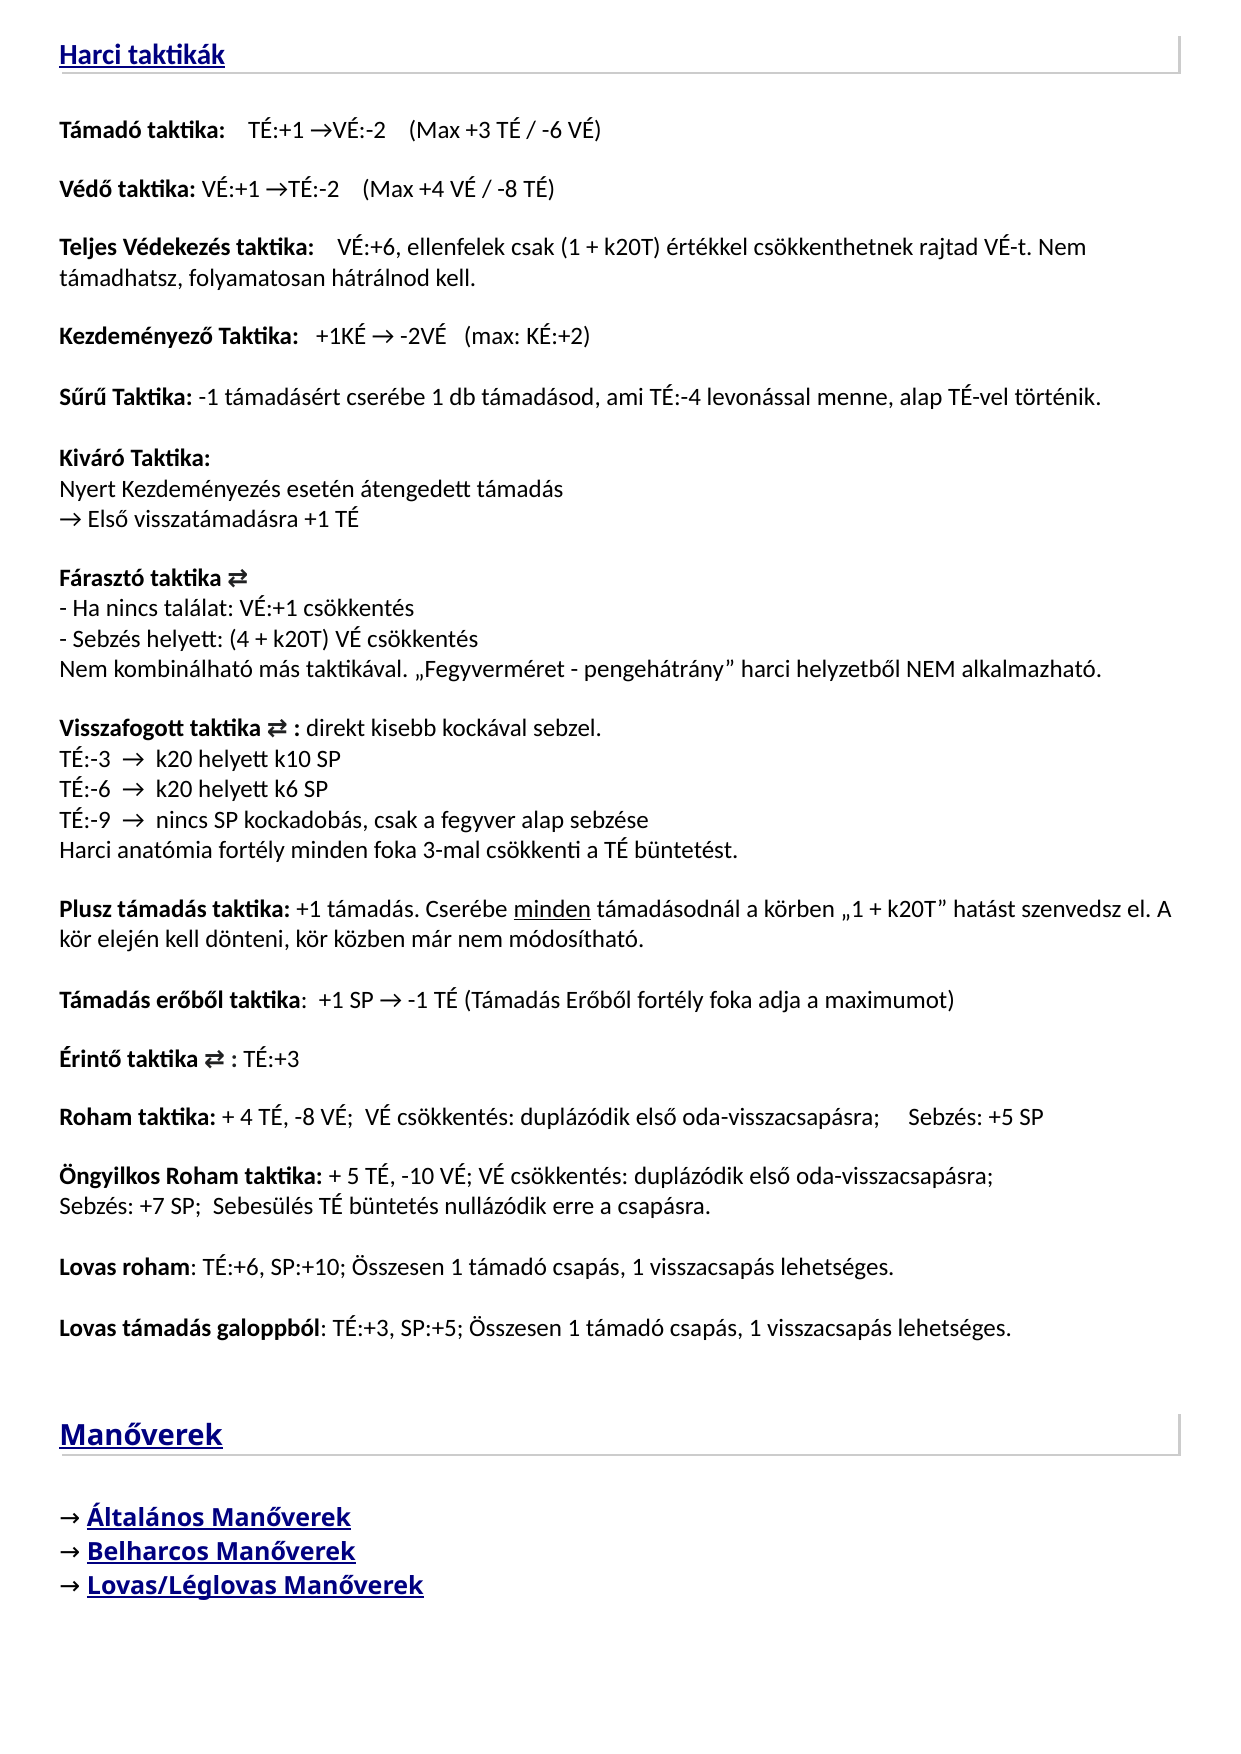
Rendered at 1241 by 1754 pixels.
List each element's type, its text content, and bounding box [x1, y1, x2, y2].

text Kezdeményező Taktika: +1KÉ → -2VÉ (max: KÉ:+2) [59, 320, 1181, 351]
text Védő taktika: VÉ:+1 →TÉ:-2 (Max +4 VÉ / -8 TÉ) [59, 173, 1181, 203]
text → Belharcos Manőverek [59, 1533, 1181, 1567]
text Öngyilkos Roham taktika: + 5 TÉ, -10 VÉ; VÉ csökkentés: duplázódik első oda-visszacsapásra; Sebzés: +7 SP; Sebesülés TÉ büntetés nullázódik erre a csapásra. [59, 1160, 1181, 1221]
text Kiváró Taktika: [59, 442, 1181, 473]
text - Sebzés helyett: (4 + k20T) VÉ csökkentés Nem kombinálható más taktikával. „Fegyverméret - pengehátrány” harci helyzetből NEM alkalmazható. [59, 623, 1181, 684]
text Érintő taktika ⇄ : TÉ:+3 [59, 1043, 1181, 1073]
text Plusz támadás taktika: +1 támadás. Cserébe minden támadásodnál a körben „1 + k20T” hatást szenvedsz el. A kör elején kell dönteni, kör közben már nem módosítható. [59, 893, 1181, 954]
text → Lovas/Léglovas Manőverek [59, 1567, 1181, 1602]
text Fárasztó taktika ⇄ [59, 562, 1181, 593]
text Lovas roham: TÉ:+6, SP:+10; Összesen 1 támadó csapás, 1 visszacsapás lehetséges. [59, 1252, 1181, 1282]
subtitle Harci taktikák [59, 36, 1178, 72]
text TÉ:-3 → k20 helyett k10 SP TÉ:-6 → k20 helyett k6 SP [59, 743, 1181, 804]
text → Első visszatámadásra +1 TÉ [59, 503, 1181, 534]
text Sűrű Taktika: -1 támadásért cserébe 1 db támadásod, ami TÉ:-4 levonással menne, alap TÉ-vel történik. [59, 381, 1181, 412]
text Roham taktika: + 4 TÉ, -8 VÉ; VÉ csökkentés: duplázódik első oda-visszacsapásra; Sebzés: +5 SP [59, 1101, 1181, 1132]
subtitle Manőverek [59, 1414, 1178, 1453]
text Támadó taktika: TÉ:+1 →VÉ:-2 (Max +3 TÉ / -6 VÉ) [59, 114, 1181, 145]
text TÉ:-9 → nincs SP kockadobás, csak a fegyver alap sebzése [59, 804, 1181, 834]
text Harci anatómia fortély minden foka 3-mal csökkenti a TÉ büntetést. [59, 834, 1181, 865]
text Teljes Védekezés taktika: VÉ:+6, ellenfelek csak (1 + k20T) értékkel csökkenthetnek rajtad VÉ-t. Nem támadhatsz, folyamatosan hátrálnod kell. [59, 231, 1181, 292]
text Lovas támadás galoppból: TÉ:+3, SP:+5; Összesen 1 támadó csapás, 1 visszacsapás lehetséges. [59, 1313, 1181, 1343]
text → Általános Manőverek [59, 1499, 1181, 1533]
text Támadás erőből taktika: +1 SP → -1 TÉ (Támadás Erőből fortély foka adja a maximumot) [59, 954, 1181, 1015]
text - Ha nincs találat: VÉ:+1 csökkentés [59, 593, 1181, 623]
text Nyert Kezdeményezés esetén átengedett támadás [59, 473, 1181, 503]
text Visszafogott taktika ⇄ : direkt kisebb kockával sebzel. [59, 712, 1181, 743]
